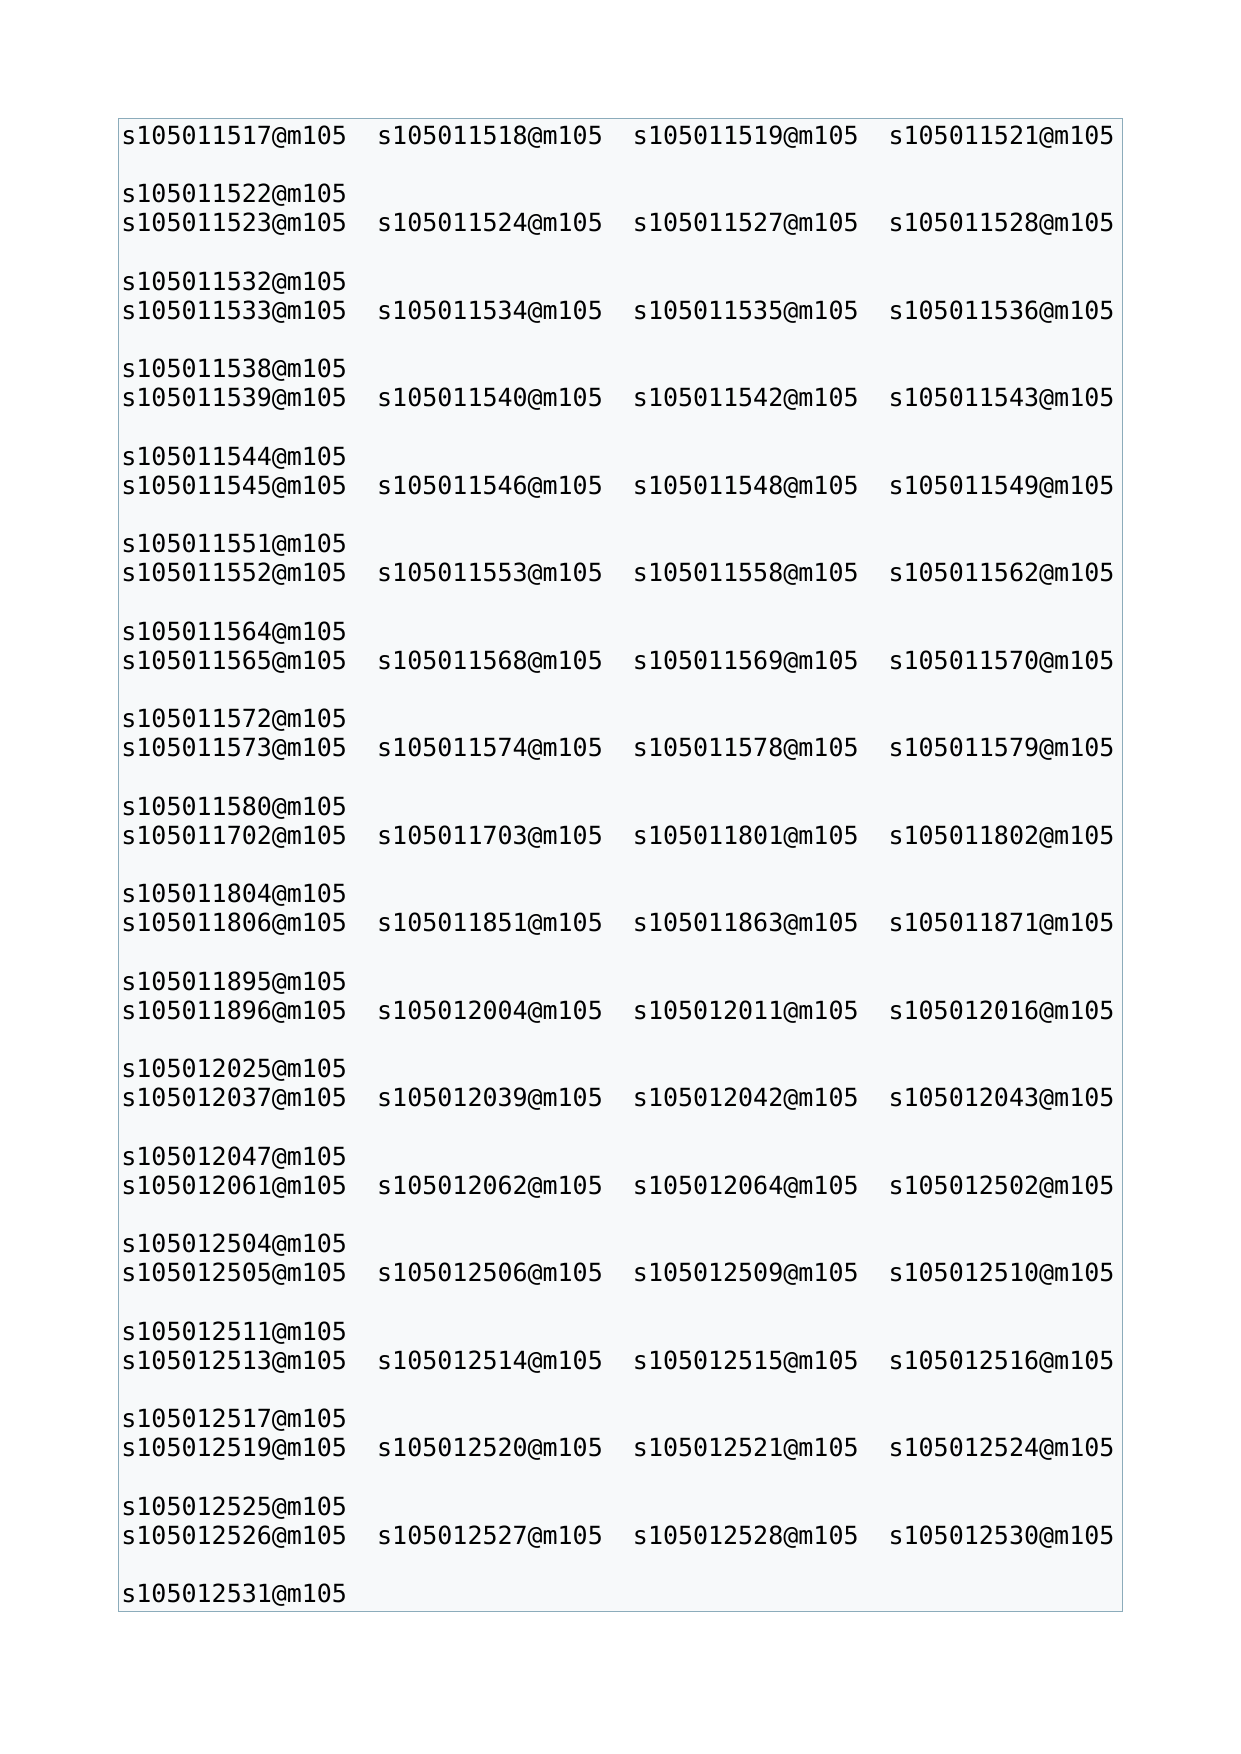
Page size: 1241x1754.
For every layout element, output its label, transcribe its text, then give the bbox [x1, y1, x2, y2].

text s105011517@m105 s105011518@m105 s105011519@m105 s105011521@m105 s105011522@m105 s105011523@m105 s105011524@m105 s105011527@m105 s105011528@m105 s105011532@m105 s105011533@m105 s105011534@m105 s105011535@m105 s105011536@m105 s105011538@m105 s105011539@m105 s105011540@m105 s105011542@m105 s105011543@m105 s105011544@m105 s105011545@m105 s105011546@m105 s105011548@m105 s105011549@m105 s105011551@m105 s105011552@m105 s105011553@m105 s105011558@m105 s105011562@m105 s105011564@m105 s105011565@m105 s105011568@m105 s105011569@m105 s105011570@m105 s105011572@m105 s105011573@m105 s105011574@m105 s105011578@m105 s105011579@m105 s105011580@m105 s105011702@m105 s105011703@m105 s105011801@m105 s105011802@m105 s105011804@m105 s105011806@m105 s105011851@m105 s105011863@m105 s105011871@m105 s105011895@m105 s105011896@m105 s105012004@m105 s105012011@m105 s105012016@m105 s105012025@m105 s105012037@m105 s105012039@m105 s105012042@m105 s105012043@m105 s105012047@m105 s105012061@m105 s105012062@m105 s105012064@m105 s105012502@m105 s105012504@m105 s105012505@m105 s105012506@m105 s105012509@m105 s105012510@m105 s105012511@m105 s105012513@m105 s105012514@m105 s105012515@m105 s105012516@m105 s105012517@m105 s105012519@m105 s105012520@m105 s105012521@m105 s105012524@m105 s105012525@m105 s105012526@m105 s105012527@m105 s105012528@m105 s105012530@m105 s105012531@m105 [119, 119, 1122, 1611]
